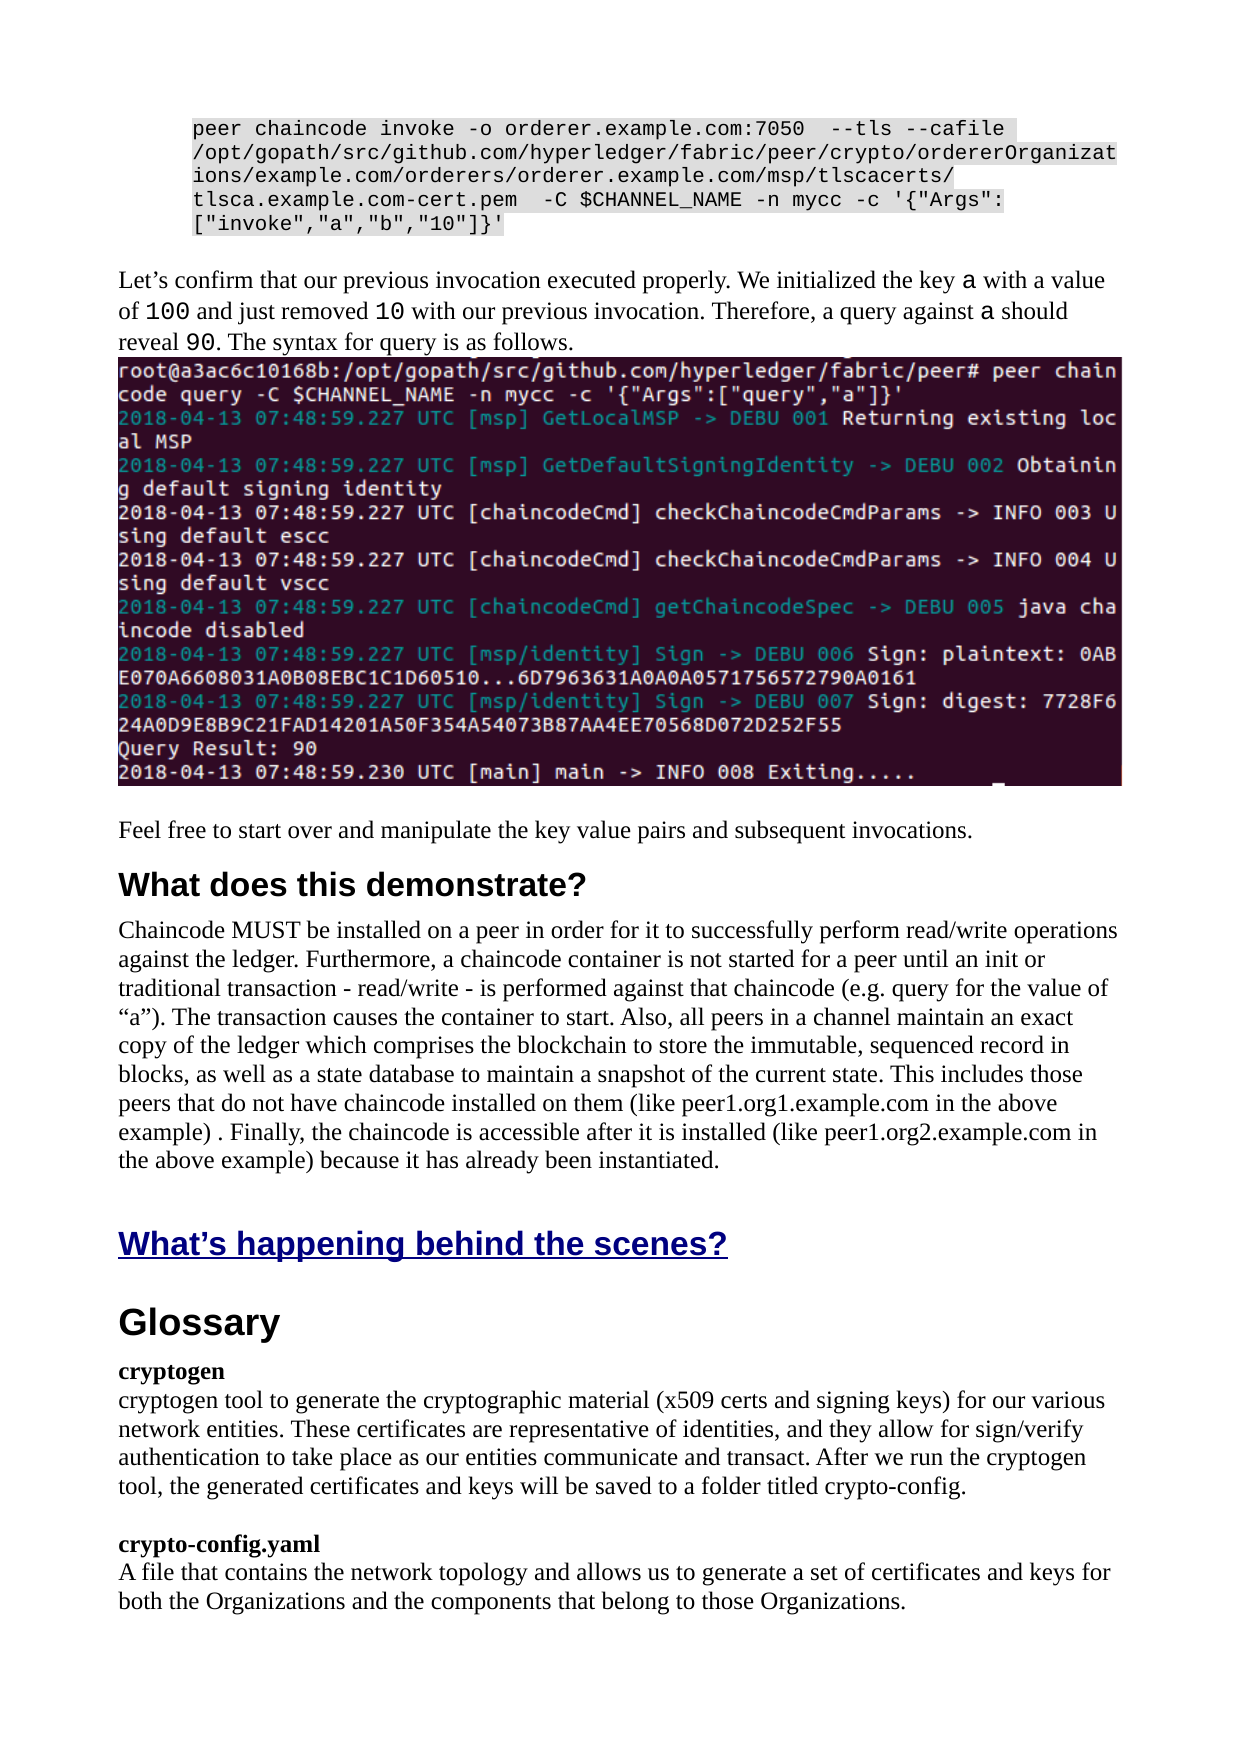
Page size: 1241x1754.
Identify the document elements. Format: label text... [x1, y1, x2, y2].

text A file that contains the network topology and allows us to generate a set of certificates and keys for both the Organizations and the components that belong to those Organizations. [118, 1557, 1122, 1615]
subtitle What’s happening behind the scenes? [118, 1224, 1122, 1262]
picture [118, 357, 1123, 786]
text peer chaincode invoke -o orderer.example.com:7050 --tls --cafile /opt/gopath/src/github.com/hyperledger/fabric/peer/crypto/ordererOrganizations/example.com/orderers/orderer.example.com/msp/tlscacerts/tlsca.example.com-cert.pem -C $CHANNEL_NAME -n mycc -c '{"Args":["invoke","a","b","10"]}' [192, 118, 1122, 236]
subtitle Glossary [118, 1300, 1122, 1344]
text cryptogen tool to generate the cryptographic material (x509 certs and signing keys) for our various network entities. These certificates are representative of identities, and they allow for sign/verify authentication to take place as our entities communicate and transact. After we run the cryptogen tool, the generated certificates and keys will be saved to a folder titled crypto-config. [118, 1385, 1122, 1500]
text Chaincode MUST be installed on a peer in order for it to successfully perform read/write operations against the ledger. Furthermore, a chaincode container is not started for a peer until an init or traditional transaction - read/write - is performed against that chaincode (e.g. query for the value of “a”). The transaction causes the container to start. Also, all peers in a channel maintain an exact copy of the ledger which comprises the blockchain to store the immutable, sequenced record in blocks, as well as a state database to maintain a snapshot of the current state. This includes those peers that do not have chaincode installed on them (like peer1.org1.example.com in the above example) . Finally, the chaincode is accessible after it is installed (like peer1.org2.example.com in the above example) because it has already been instantiated. [118, 916, 1122, 1174]
text cryptogen [118, 1356, 1122, 1385]
text Let’s confirm that our previous invocation executed properly. We initialized the key a with a value of 100 and just removed 10 with our previous invocation. Therefore, a query against a should reveal 90. The syntax for query is as follows. [118, 265, 1122, 357]
text Feel free to start over and manipulate the key value pairs and subsequent invocations. [118, 815, 1122, 843]
subtitle What does this demonstrate? [118, 864, 1122, 903]
text crypto-config.yaml [118, 1529, 1122, 1557]
